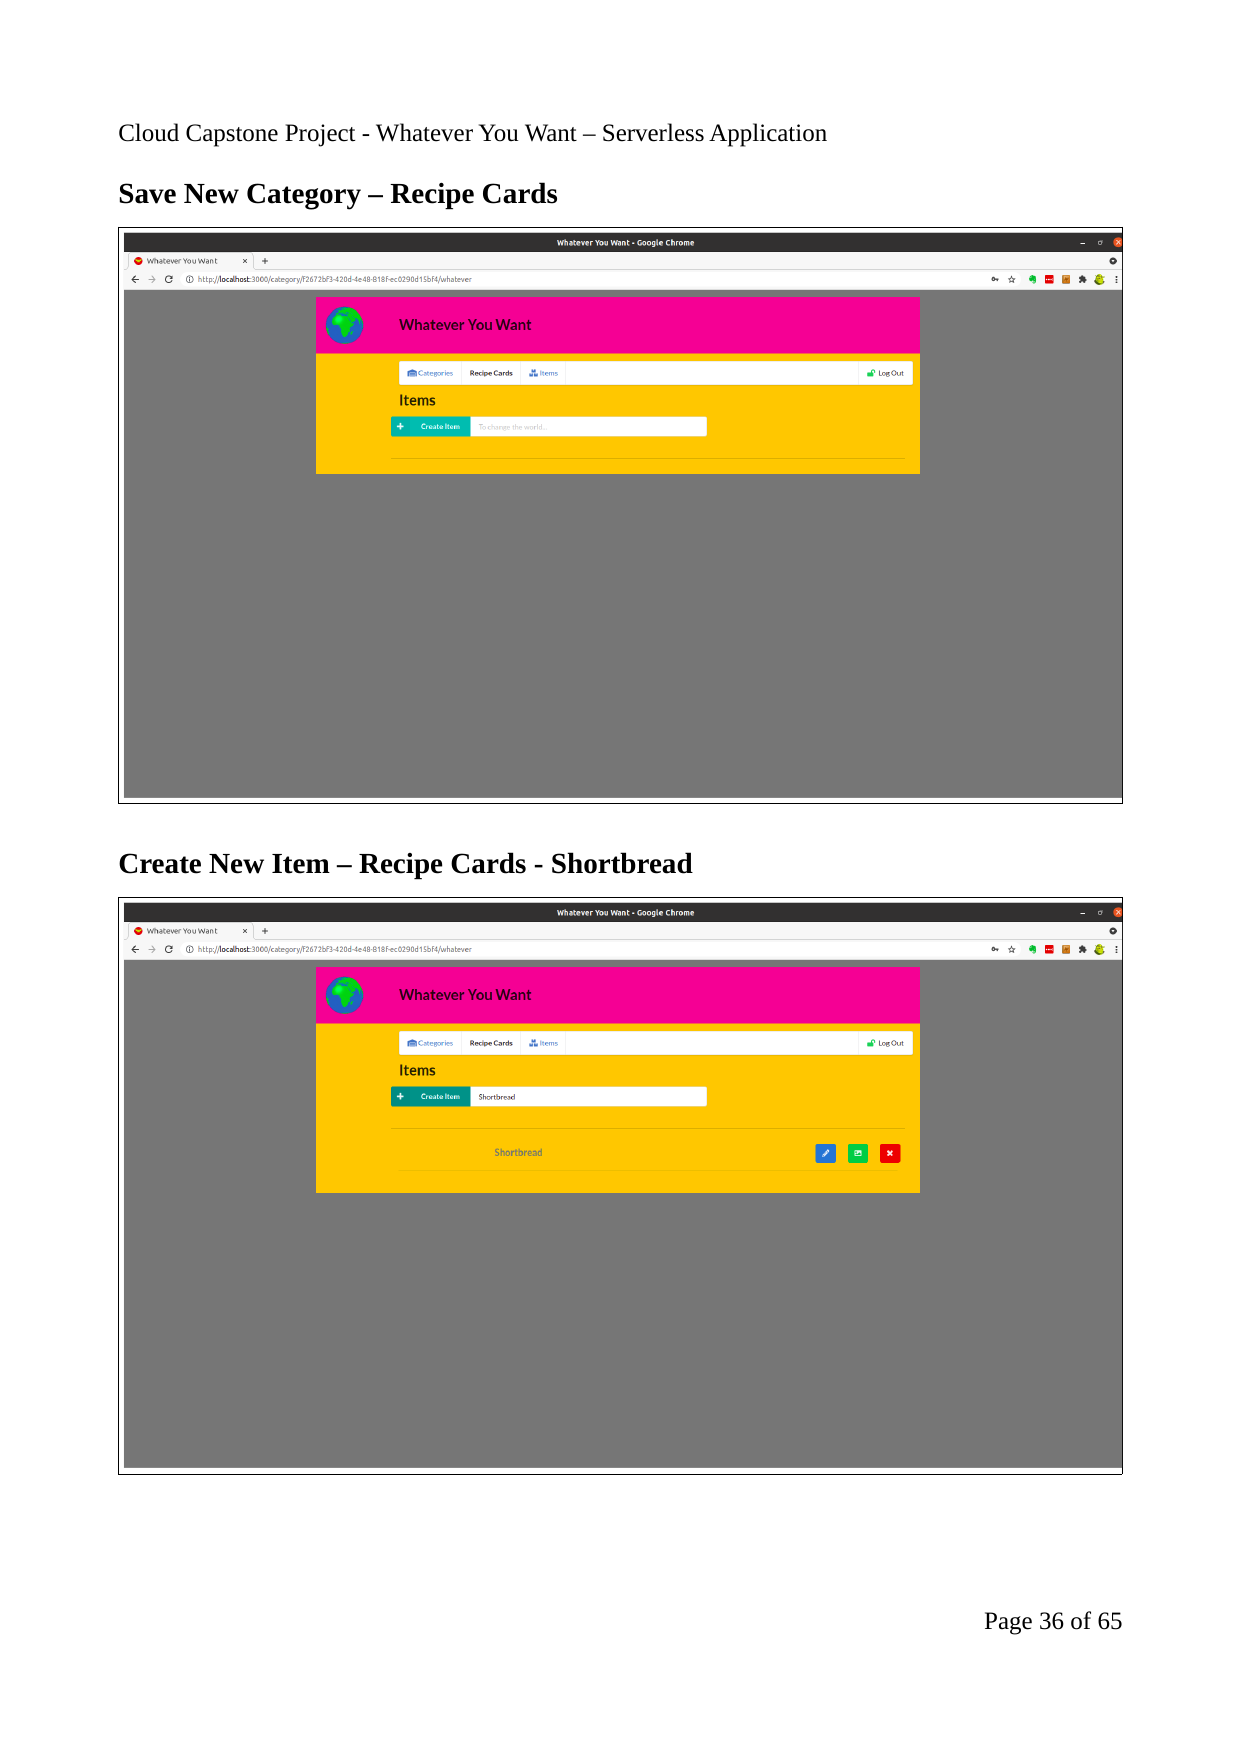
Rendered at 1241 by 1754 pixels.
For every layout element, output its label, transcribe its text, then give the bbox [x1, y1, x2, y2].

picture [123, 232, 1123, 798]
subtitle Create New Item – Recipe Cards - Shortbread [118, 847, 1122, 880]
picture [123, 902, 1123, 1468]
subtitle Save New Category – Recipe Cards [118, 176, 1122, 210]
table_header [119, 898, 1122, 1473]
table_header [119, 228, 1122, 803]
